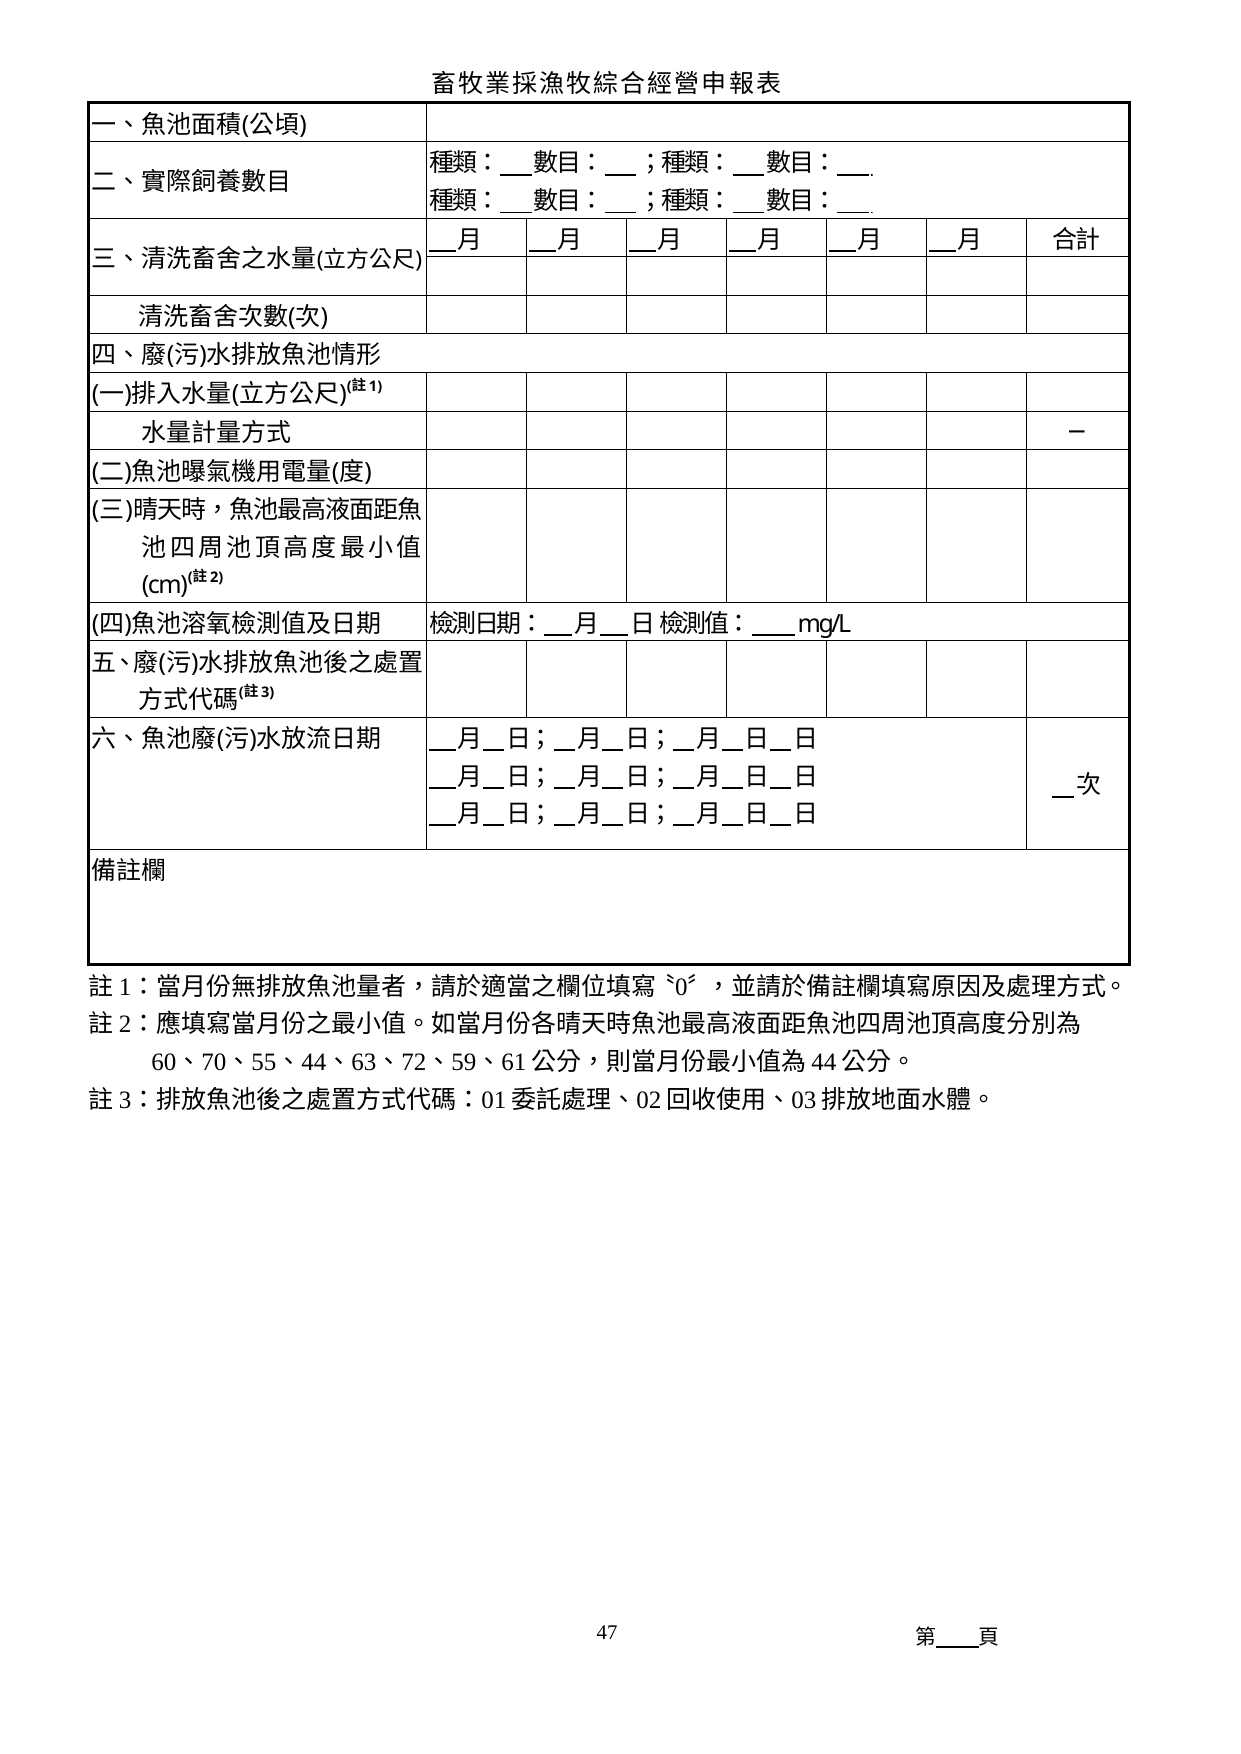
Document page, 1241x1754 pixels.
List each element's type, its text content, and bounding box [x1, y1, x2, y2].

table_cell [427, 641, 526, 717]
table_cell 合計 [1027, 219, 1128, 256]
table_cell [827, 489, 926, 602]
table_cell [727, 450, 826, 488]
table_cell [1027, 257, 1128, 295]
table_cell 月 [727, 219, 826, 256]
table_cell 月 [627, 219, 726, 256]
table_cell [627, 296, 726, 333]
table_cell [827, 641, 926, 717]
table_cell [1027, 450, 1128, 488]
table_cell [927, 257, 1026, 295]
table_cell [827, 296, 926, 333]
table_cell 檢測日期： 月 日 檢測值： mg/L [427, 603, 1128, 640]
table_cell [427, 296, 526, 333]
table_cell 月 [927, 219, 1026, 256]
table_cell 四、廢(污)水排放魚池情形 [90, 334, 1128, 372]
table_cell ─ [1027, 412, 1128, 449]
table_cell [727, 373, 826, 411]
table_cell 備註欄 [90, 850, 1128, 962]
table_cell [627, 450, 726, 488]
table_cell 月 [427, 219, 526, 256]
table_cell [927, 641, 1026, 717]
table_cell 六、魚池廢(污)水放流日期 [90, 718, 426, 849]
table_cell [427, 257, 526, 295]
table_cell [627, 373, 726, 411]
table_cell [827, 412, 926, 449]
table_cell 三、清洗畜舍之水量(立方公尺) [90, 219, 426, 295]
table_cell 清洗畜舍次數(次) [90, 296, 426, 333]
table_cell [927, 489, 1026, 602]
table_cell [427, 450, 526, 488]
table_cell [1027, 641, 1128, 717]
table_cell [827, 450, 926, 488]
text 註1：當月份無排放魚池量者，請於適當之欄位填寫〝0〞，並請於備註欄填寫原因及處理方式。 [89, 966, 1125, 1003]
table_cell [427, 373, 526, 411]
table_cell 二、實際飼養數目 [90, 142, 426, 217]
table_cell [527, 257, 626, 295]
text 畜牧業採漁牧綜合經營申報表 [64, 63, 1149, 101]
table_cell [727, 412, 826, 449]
table_cell (一)排入水量(立方公尺)(註1) [90, 373, 426, 411]
table_cell [627, 257, 726, 295]
table_cell [827, 373, 926, 411]
table_cell [527, 296, 626, 333]
table_cell [627, 489, 726, 602]
table_cell [927, 450, 1026, 488]
table_cell [627, 412, 726, 449]
table_cell [727, 296, 826, 333]
table_cell [1027, 373, 1128, 411]
table_cell 月 [827, 219, 926, 256]
table_cell [527, 412, 626, 449]
table_cell 種類： 數目： ；種類： 數目： 種類： 數目： ；種類： 數目： [427, 142, 1128, 217]
table_cell [527, 489, 626, 602]
table_cell [627, 641, 726, 717]
text 註3：排放魚池後之處置方式代碼：01委託處理、02回收使用、03排放地面水體。 [89, 1078, 1125, 1116]
table_cell [527, 450, 626, 488]
table_cell [727, 641, 826, 717]
table_cell [427, 489, 526, 602]
table_cell [727, 489, 826, 602]
text 註2：應填寫當月份之最小值。如當月份各晴天時魚池最高液面距魚池四周池頂高度分別為60、70、55、44、63、72、59、61公分，則當月份最小值為44公分。 [89, 1003, 1122, 1078]
table_cell [927, 412, 1026, 449]
table_cell [1027, 296, 1128, 333]
table_cell [527, 641, 626, 717]
table_cell (四)魚池溶氧檢測值及日期 [90, 603, 426, 640]
table_cell 月 日； 月 日； 月 日 日 月 日； 月 日； 月 日 日 月 日； 月 日； 月 日 日 [427, 718, 1026, 849]
table_cell 水量計量方式 [90, 412, 426, 449]
table_cell [927, 373, 1026, 411]
table_cell [927, 296, 1026, 333]
table_cell (二)魚池曝氣機用電量(度) [90, 450, 426, 488]
table_cell 五、廢(污)水排放魚池後之處置方式代碼(註3) [90, 641, 426, 717]
table_cell [827, 257, 926, 295]
table_cell [427, 412, 526, 449]
table_cell [727, 257, 826, 295]
table_cell (三)晴天時，魚池最高液面距魚池四周池頂高度最小值(cm)(註2) [90, 489, 426, 602]
table_cell 次 [1027, 718, 1128, 849]
table_header [427, 104, 1128, 141]
table_cell [527, 373, 626, 411]
table_header 一、魚池面積(公頃) [90, 104, 426, 141]
table_cell 月 [527, 219, 626, 256]
table_cell [1027, 489, 1128, 602]
